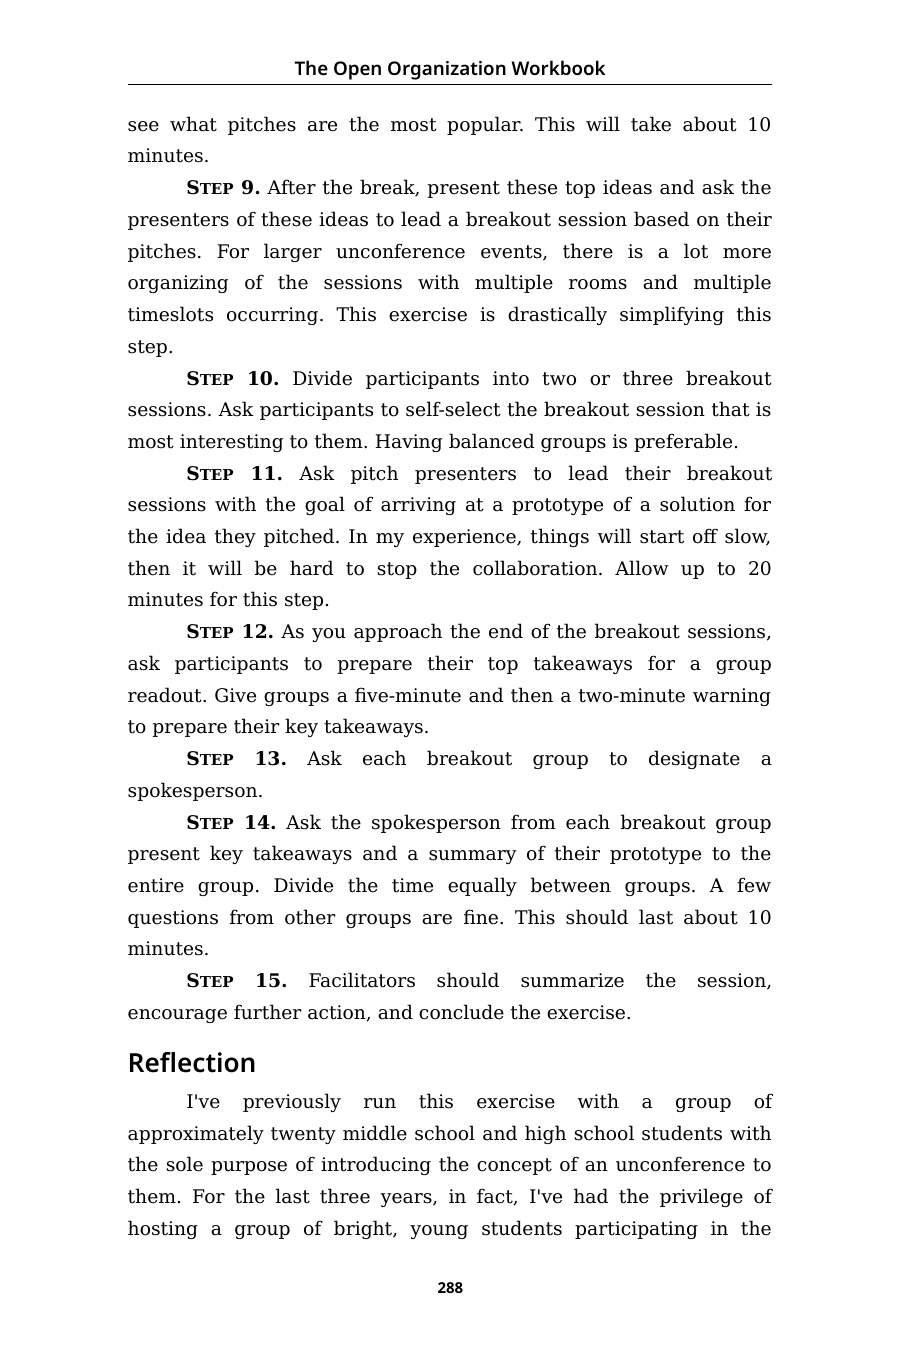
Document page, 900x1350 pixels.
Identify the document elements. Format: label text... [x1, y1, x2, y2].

text Step 10. Divide participants into two or three breakout sessions. Ask participants to self-select the breakout session that is most interesting to them. Having balanced groups is preferable. [127, 367, 772, 453]
text Step 9. After the break, present these top ideas and ask the presenters of these ideas to lead a breakout session based on their pitches. For larger unconference events, there is a lot more organizing of the sessions with multiple rooms and multiple timeslots occurring. This exercise is drastically simplifying this step. [127, 177, 772, 358]
text see what pitches are the most popular. This will take about 10 minutes. [127, 114, 772, 167]
text Step 12. As you approach the end of the breakout sessions, ask participants to prepare their top takeaways for a group readout. Give groups a five-minute and then a two-minute warning to prepare their key takeaways. [127, 621, 772, 738]
text Step 14. Ask the spokesperson from each breakout group present key takeaways and a summary of their prototype to the entire group. Divide the time equally between groups. A few questions from other groups are fine. This should last about 10 minutes. [127, 812, 772, 960]
text Step 13. Ask each breakout group to designate a spokesperson. [127, 748, 772, 802]
subtitle Reflection [127, 1048, 772, 1078]
text Step 11. Ask pitch presenters to lead their breakout sessions with the goal of arriving at a prototype of a solution for the idea they pitched. In my experience, things will start off slow, then it will be hard to stop the collaboration. Allow up to 20 minutes for this step. [127, 463, 772, 611]
text Step 15. Facilitators should summarize the session, encourage further action, and conclude the exercise. [127, 970, 772, 1024]
text I've previously run this exercise with a group of approximately twenty middle school and high school students with the sole purpose of introducing the concept of an unconference to them. For the last three years, in fact, I've had the privilege of hosting a group of bright, young students participating in the [127, 1091, 772, 1239]
